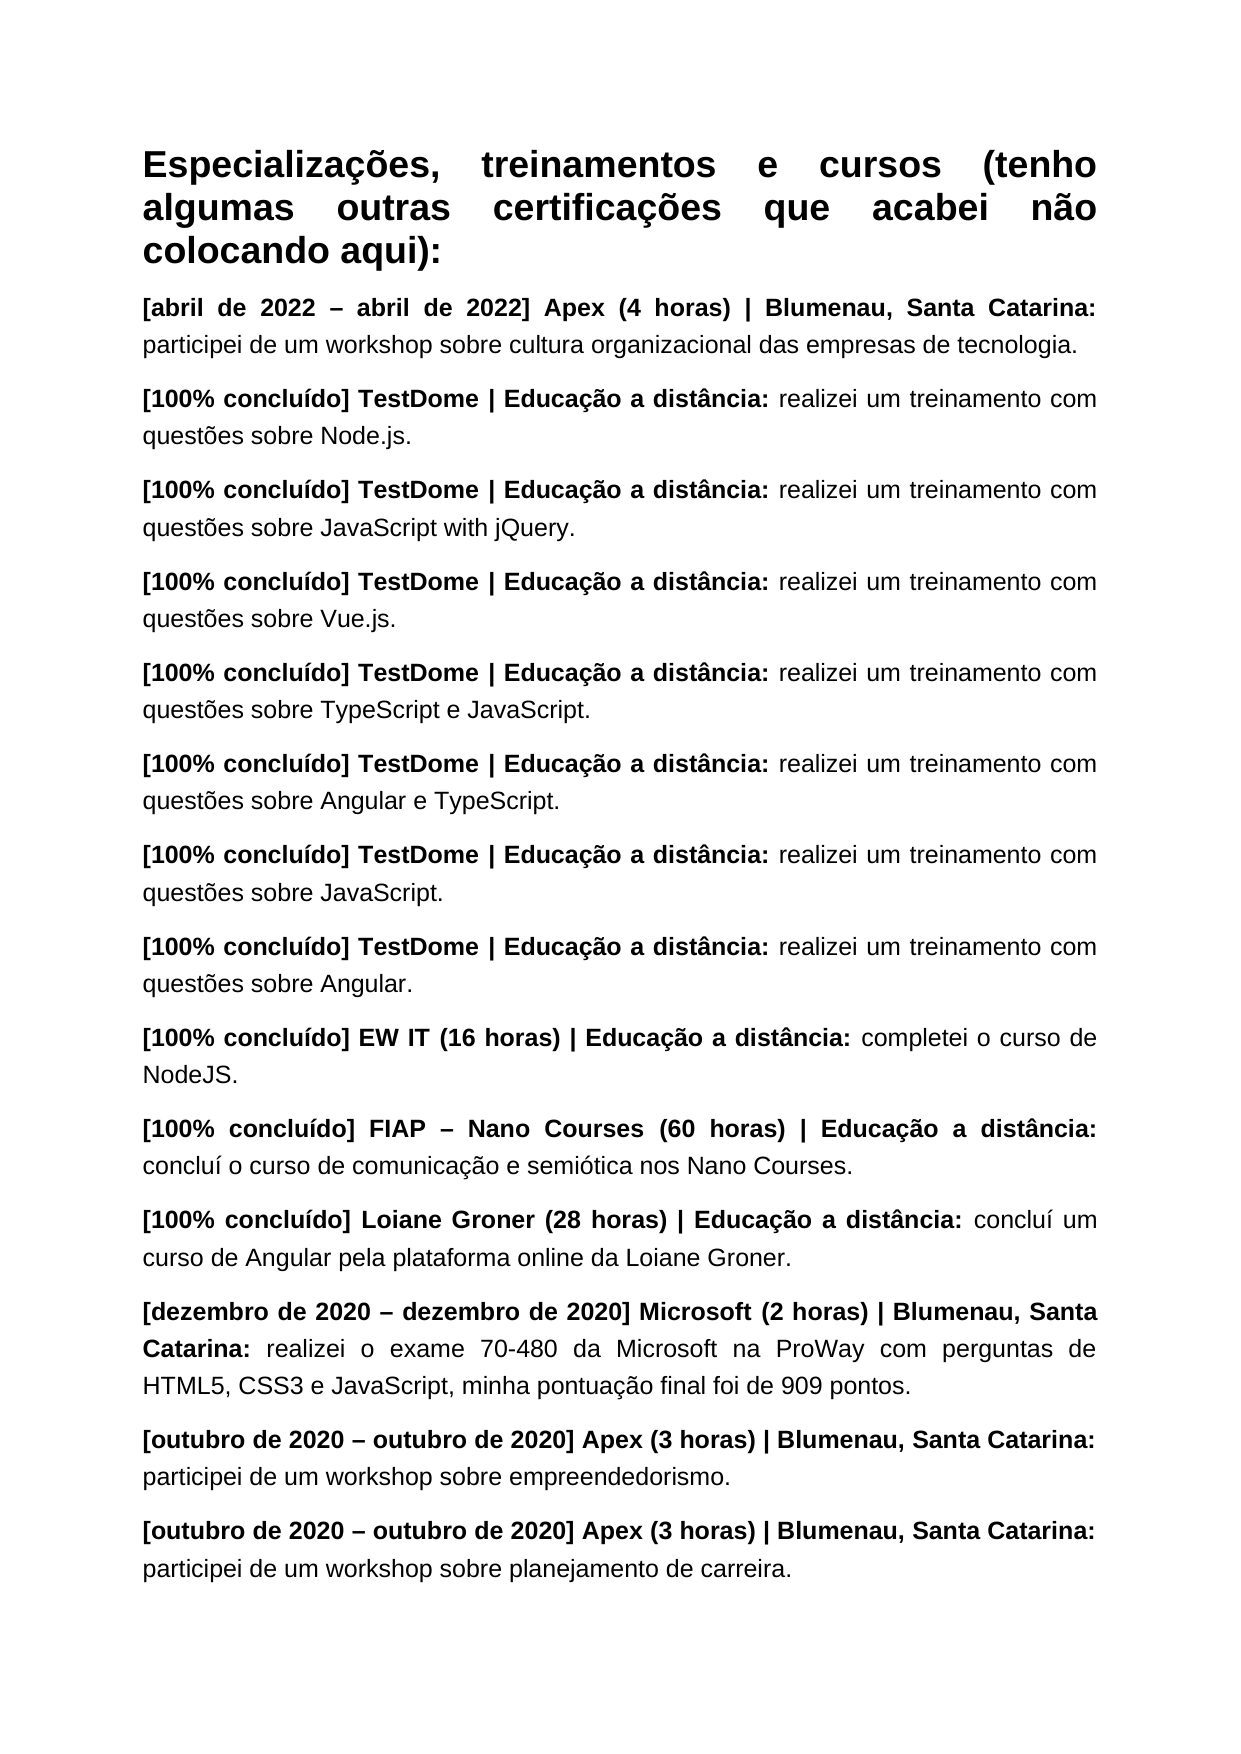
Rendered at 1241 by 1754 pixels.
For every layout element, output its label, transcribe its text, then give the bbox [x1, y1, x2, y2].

text [100% concluído] TestDome | Educação a distância: realizei um treinamento com questões sobre Node.js. [142, 384, 1098, 450]
text [100% concluído] TestDome | Educação a distância: realizei um treinamento com questões sobre JavaScript with jQuery. [142, 475, 1098, 541]
subtitle Especializações, treinamentos e cursos (tenho algumas outras certificações que acabei não colocando aqui): [142, 142, 1098, 272]
text [100% concluído] EW IT (16 horas) | Educação a distância: completei o curso de NodeJS. [142, 1023, 1098, 1089]
text [outubro de 2020 – outubro de 2020] Apex (3 horas) | Blumenau, Santa Catarina: participei de um workshop sobre planejamento de carreira. [142, 1516, 1098, 1582]
text [100% concluído] TestDome | Educação a distância: realizei um treinamento com questões sobre Angular. [142, 931, 1098, 997]
text [100% concluído] TestDome | Educação a distância: realizei um treinamento com questões sobre Angular e TypeScript. [142, 749, 1098, 815]
text [100% concluído] TestDome | Educação a distância: realizei um treinamento com questões sobre TypeScript e JavaScript. [142, 658, 1098, 724]
text [100% concluído] TestDome | Educação a distância: realizei um treinamento com questões sobre JavaScript. [142, 840, 1098, 906]
text [dezembro de 2020 – dezembro de 2020] Microsoft (2 horas) | Blumenau, Santa Catarina: realizei o exame 70-480 da Microsoft na ProWay com perguntas de HTML5, CSS3 e JavaScript, minha pontuação final foi de 909 pontos. [142, 1296, 1098, 1400]
text [100% concluído] FIAP – Nano Courses (60 horas) | Educação a distância: concluí o curso de comunicação e semiótica nos Nano Courses. [142, 1114, 1098, 1180]
text [outubro de 2020 – outubro de 2020] Apex (3 horas) | Blumenau, Santa Catarina: participei de um workshop sobre empreendedorismo. [142, 1425, 1098, 1491]
text [100% concluído] TestDome | Educação a distância: realizei um treinamento com questões sobre Vue.js. [142, 566, 1098, 632]
text [abril de 2022 – abril de 2022] Apex (4 horas) | Blumenau, Santa Catarina: participei de um workshop sobre cultura organizacional das empresas de tecnologia. [142, 293, 1098, 359]
text [100% concluído] Loiane Groner (28 horas) | Educação a distância: concluí um curso de Angular pela plataforma online da Loiane Groner. [142, 1205, 1098, 1271]
